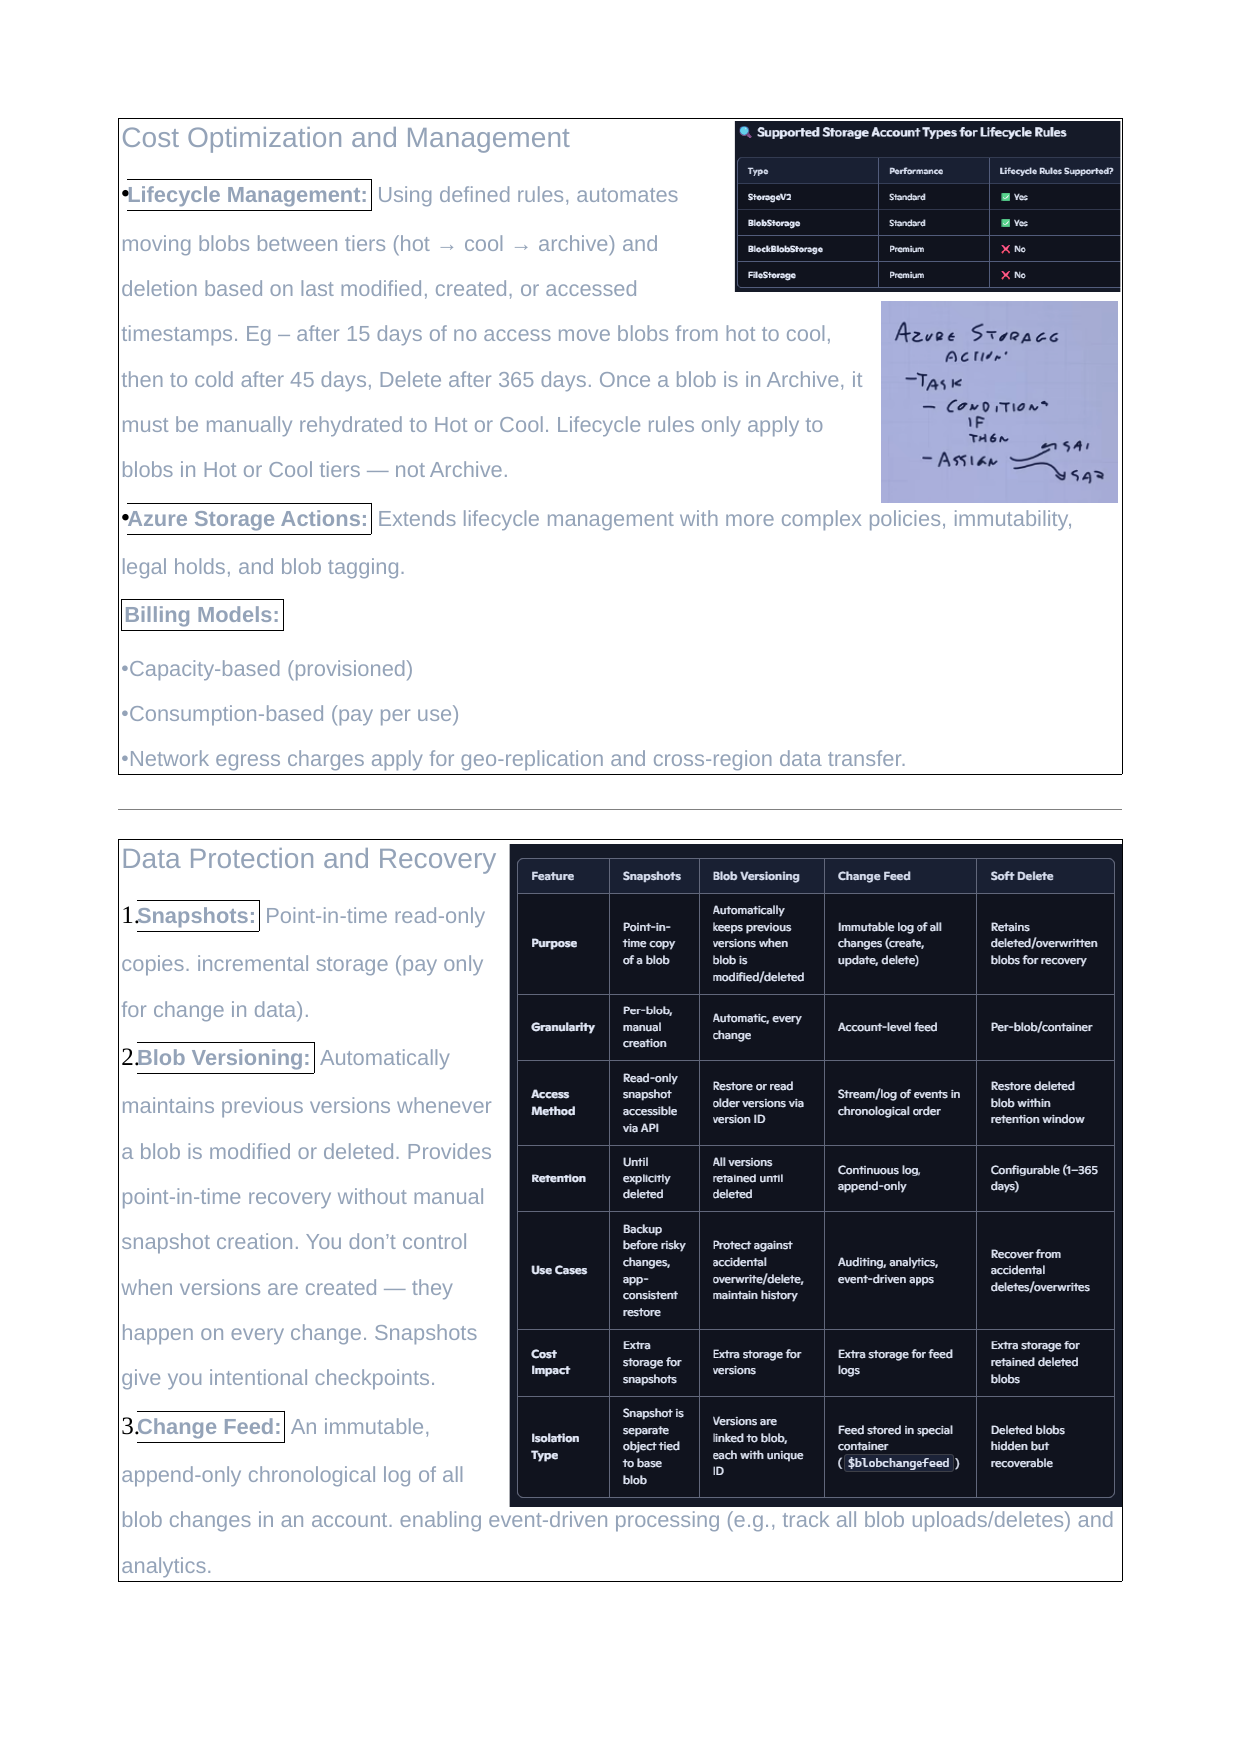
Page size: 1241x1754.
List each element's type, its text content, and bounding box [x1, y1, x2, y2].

list Blob Versioning: Automatically maintains previous versions whenever a blob is modified or deleted. Provides point-in-time recovery without manual snapshot creation. You don’t control when versions are created — they happen on every change. Snapshots give you intentional checkpoints. [119, 1039, 509, 1390]
list Lifecycle Management: Using defined rules, automates moving blobs between tiers (hot → cool → archive) and deletion based on last modified, created, or accessed timestamps. Eg – after 15 days of no access move blobs from hot to cool, then to cold after 45 days, Delete after 365 days. Once a blob is in Archive, it must be manually rehydrated to Hot or Cool. Lifecycle rules only apply to blobs in Hot or Cool tiers — not Archive. [119, 176, 1122, 482]
subtitle Data Protection and Recovery [119, 840, 1122, 874]
list Snapshots: Point-in-time read-only copies. incremental storage (pay only for change in data). [119, 897, 509, 1022]
list Change Feed: An immutable, append-only chronological log of all blob changes in an account. enabling event-driven processing (e.g., track all blob uploads/deletes) and analytics. [119, 1407, 1122, 1581]
picture [509, 844, 1123, 1507]
list Consumption-based (pay per use) [119, 698, 1122, 726]
list Network egress charges apply for geo-replication and cross-region data transfer. [119, 743, 1122, 774]
list Billing Models: [119, 596, 1122, 631]
list Capacity-based (provisioned) [119, 652, 1122, 681]
subtitle Cost Optimization and Management [119, 119, 1122, 153]
picture [734, 121, 1121, 292]
list Azure Storage Actions: Extends lifecycle management with more complex policies, immutability, legal holds, and blob tagging. [119, 499, 1122, 579]
picture [881, 301, 1118, 503]
